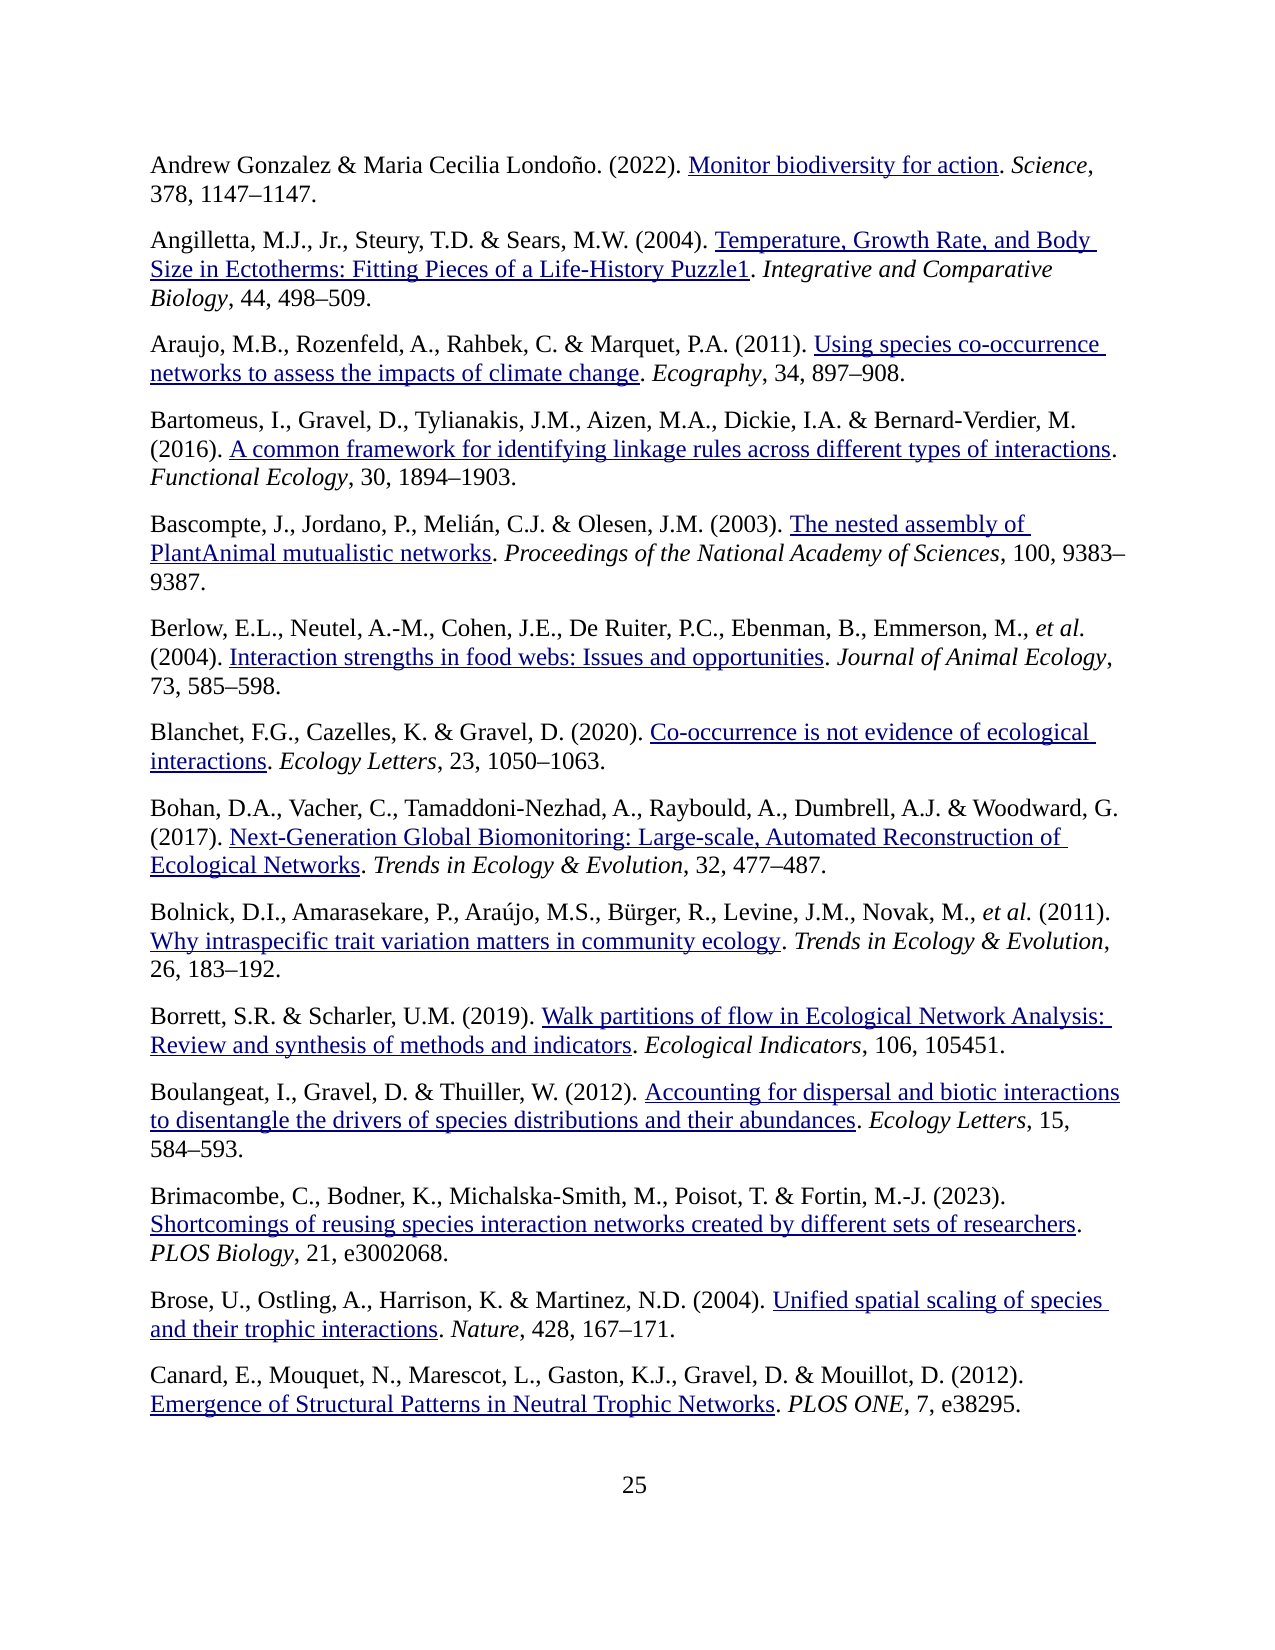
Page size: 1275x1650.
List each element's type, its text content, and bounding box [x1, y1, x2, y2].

text Araujo, M.B., Rozenfeld, A., Rahbek, C. & Marquet, P.A. (2011). Using species co-occurrence networks to assess the impacts of climate change. Ecography, 34, 897–908. [150, 329, 1125, 387]
text Canard, E., Mouquet, N., Marescot, L., Gaston, K.J., Gravel, D. & Mouillot, D. (2012). Emergence of Structural Patterns in Neutral Trophic Networks. PLOS ONE, 7, e38295. [150, 1360, 1125, 1418]
text Boulangeat, I., Gravel, D. & Thuiller, W. (2012). Accounting for dispersal and biotic interactions to disentangle the drivers of species distributions and their abundances. Ecology Letters, 15, 584–593. [150, 1077, 1125, 1163]
text Borrett, S.R. & Scharler, U.M. (2019). Walk partitions of flow in Ecological Network Analysis: Review and synthesis of methods and indicators. Ecological Indicators, 106, 105451. [150, 1001, 1125, 1059]
text Angilletta, M.J., Jr., Steury, T.D. & Sears, M.W. (2004). Temperature, Growth Rate, and Body Size in Ectotherms: Fitting Pieces of a Life-History Puzzle1. Integrative and Comparative Biology, 44, 498–509. [150, 225, 1125, 312]
text Andrew Gonzalez & Maria Cecilia Londoño. (2022). Monitor biodiversity for action. Science, 378, 1147–1147. [150, 150, 1125, 207]
text Bascompte, J., Jordano, P., Melián, C.J. & Olesen, J.M. (2003). The nested assembly of PlantAnimal mutualistic networks. Proceedings of the National Academy of Sciences, 100, 9383–9387. [150, 509, 1125, 595]
text Bolnick, D.I., Amarasekare, P., Araújo, M.S., Bürger, R., Levine, J.M., Novak, M., et al. (2011). Why intraspecific trait variation matters in community ecology. Trends in Ecology & Evolution, 26, 183–192. [150, 897, 1125, 983]
text Blanchet, F.G., Cazelles, K. & Gravel, D. (2020). Co-occurrence is not evidence of ecological interactions. Ecology Letters, 23, 1050–1063. [150, 717, 1125, 775]
text Bohan, D.A., Vacher, C., Tamaddoni-Nezhad, A., Raybould, A., Dumbrell, A.J. & Woodward, G. (2017). Next-Generation Global Biomonitoring: Large-scale, Automated Reconstruction of Ecological Networks. Trends in Ecology & Evolution, 32, 477–487. [150, 793, 1125, 879]
text Berlow, E.L., Neutel, A.-M., Cohen, J.E., De Ruiter, P.C., Ebenman, B., Emmerson, M., et al. (2004). Interaction strengths in food webs: Issues and opportunities. Journal of Animal Ecology, 73, 585–598. [150, 613, 1125, 699]
text Brimacombe, C., Bodner, K., Michalska-Smith, M., Poisot, T. & Fortin, M.-J. (2023). Shortcomings of reusing species interaction networks created by different sets of researchers. PLOS Biology, 21, e3002068. [150, 1181, 1125, 1267]
text Bartomeus, I., Gravel, D., Tylianakis, J.M., Aizen, M.A., Dickie, I.A. & Bernard-Verdier, M. (2016). A common framework for identifying linkage rules across different types of interactions. Functional Ecology, 30, 1894–1903. [150, 405, 1125, 491]
text Brose, U., Ostling, A., Harrison, K. & Martinez, N.D. (2004). Unified spatial scaling of species and their trophic interactions. Nature, 428, 167–171. [150, 1285, 1125, 1342]
